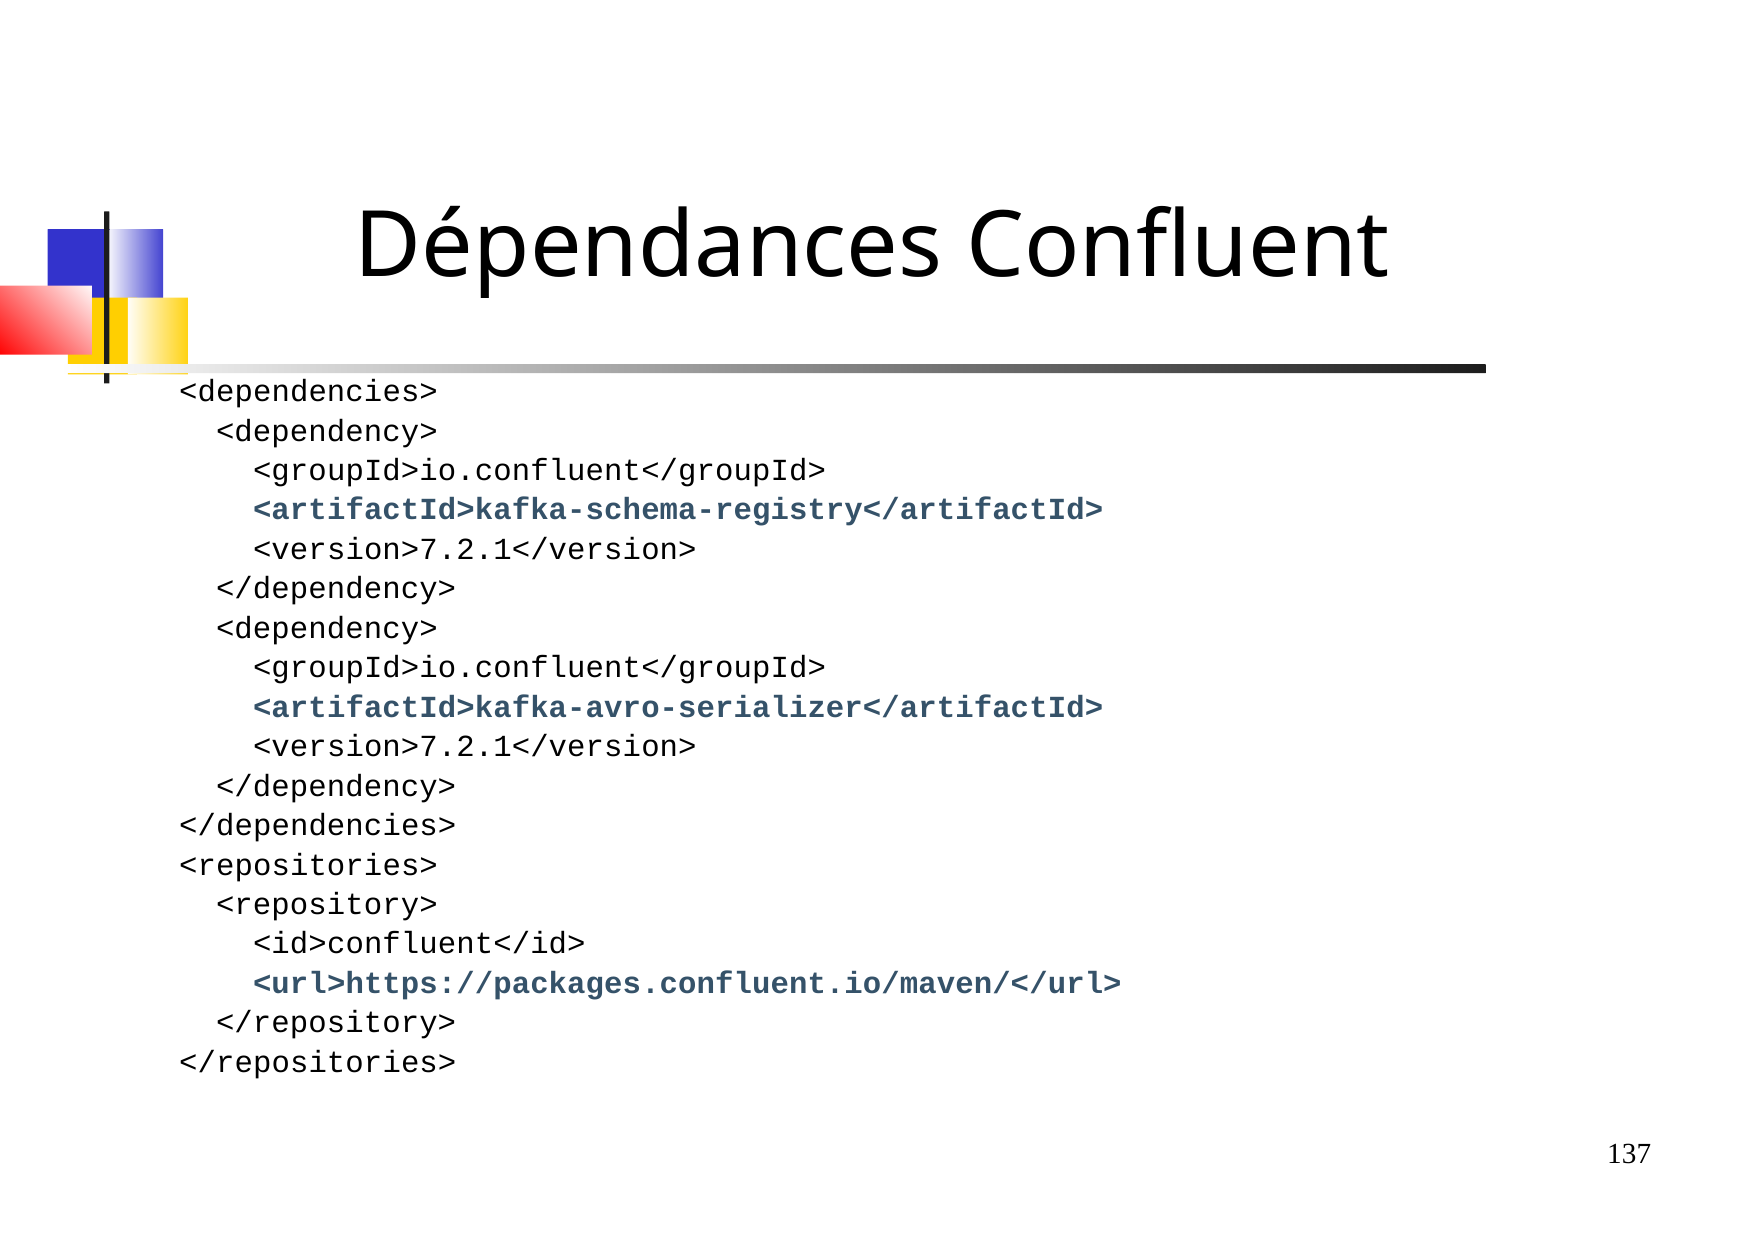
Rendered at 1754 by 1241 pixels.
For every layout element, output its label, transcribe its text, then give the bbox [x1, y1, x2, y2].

list <dependencies> <dependency> <groupId>io.confluent</groupId> <artifactId>kafka-schema-registry</artifactId> <version>7.2.1</version> </dependency> <dependency> <groupId>io.confluent</groupId> <artifactId>kafka-avro-serializer</artifactId> <version>7.2.1</version> </dependency> </dependencies> <repositories> <repository> <id>confluent</id> <url>https://packages.confluent.io/maven/</url> </repository> </repositories> [179, 371, 1567, 1091]
title Dépendances Confluent [179, 139, 1567, 351]
